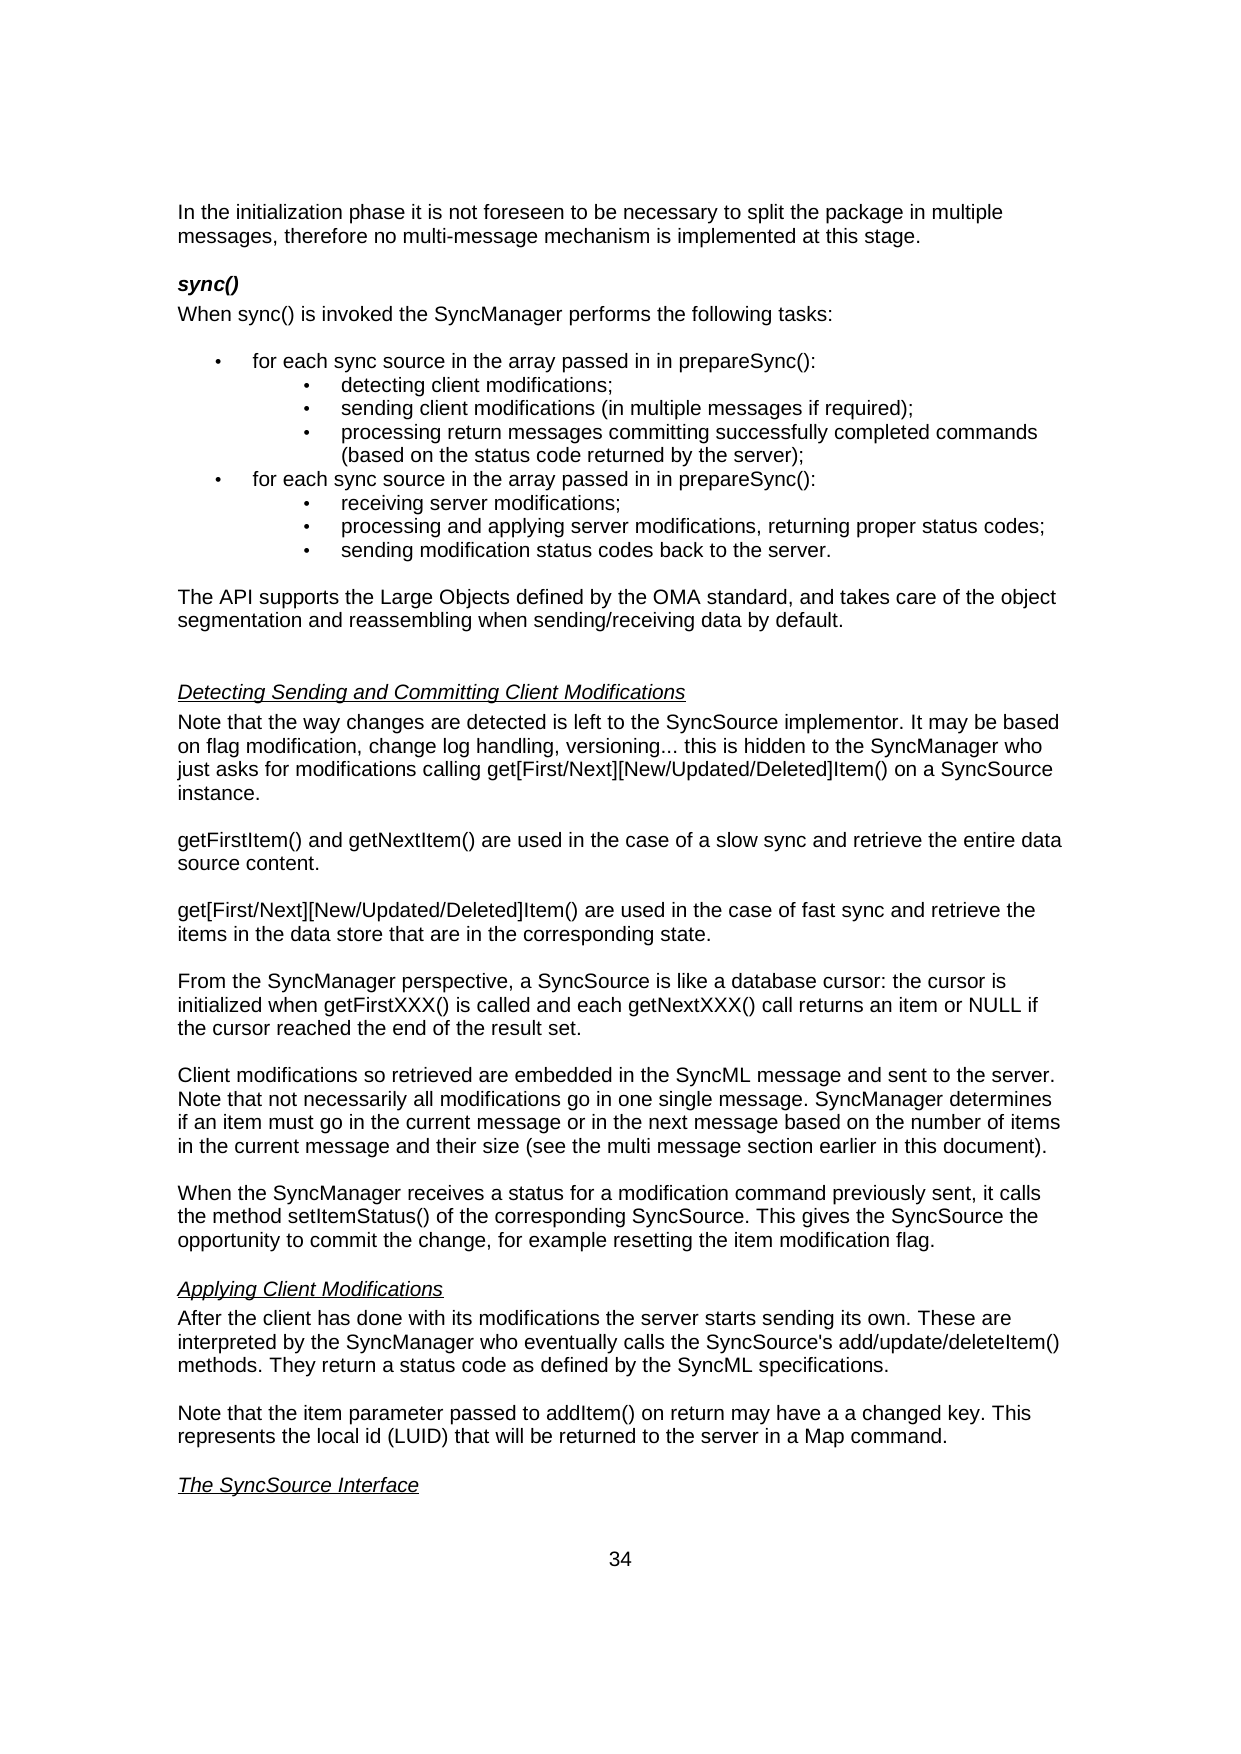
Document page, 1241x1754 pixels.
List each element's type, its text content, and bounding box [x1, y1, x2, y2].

text After the client has done with its modifications the server starts sending its own. These are interpreted by the SyncManager who eventually calls the SyncSource's add/update/deleteItem() methods. They return a status code as defined by the SyncML specifications. [177, 1307, 1063, 1377]
list for each sync source in the array passed in in prepareSync(): [215, 350, 1063, 373]
text getFirstItem() and getNextItem() are used in the case of a slow sync and retrieve the entire data source content. [177, 828, 1063, 875]
list sending modification status codes back to the server. [303, 538, 1063, 562]
text The API supports the Large Objects defined by the OMA standard, and takes care of the object segmentation and reassembling when sending/receiving data by default. [177, 585, 1063, 632]
list processing and applying server modifications, returning proper status codes; [303, 514, 1063, 538]
list detecting client modifications; [303, 373, 1063, 397]
subtitle Applying Client Modifications [177, 1277, 1063, 1301]
list sending client modifications (in multiple messages if required); [303, 397, 1063, 420]
subtitle sync() [177, 273, 1063, 296]
subtitle The SyncSource Interface [177, 1473, 1063, 1497]
list processing return messages committing successfully completed commands (based on the status code returned by the server); [303, 420, 1063, 467]
text When sync() is invoked the SyncManager performs the following tasks: [177, 303, 1063, 326]
text get[First/Next][New/Updated/Deleted]Item() are used in the case of fast sync and retrieve the items in the data store that are in the corresponding state. [177, 899, 1063, 946]
text Note that the item parameter passed to addItem() on return may have a a changed key. This represents the local id (LUID) that will be returned to the server in a Map command. [177, 1401, 1063, 1448]
list receiving server modifications; [303, 491, 1063, 514]
subtitle Detecting Sending and Committing Client Modifications [177, 681, 1063, 704]
text Client modifications so retrieved are embedded in the SyncML message and sent to the server. Note that not necessarily all modifications go in one single message. SyncManager determines if an item must go in the current message or in the next message based on the number of items in the current message and their size (see the multi message section earlier in this document). [177, 1064, 1063, 1158]
text Note that the way changes are detected is left to the SyncSource implementor. It may be based on flag modification, change log handling, versioning... this is hidden to the SyncManager who just asks for modifications calling get[First/Next][New/Updated/Deleted]Item() on a SyncSource instance. [177, 711, 1063, 805]
list for each sync source in the array passed in in prepareSync(): [215, 467, 1063, 491]
text From the SyncManager perspective, a SyncSource is like a database cursor: the cursor is initialized when getFirstXXX() is called and each getNextXXX() call returns an item or NULL if the cursor reached the end of the result set. [177, 969, 1063, 1040]
text In the initialization phase it is not foreseen to be necessary to split the package in multiple messages, therefore no multi-message mechanism is implemented at this stage. [177, 201, 1063, 248]
text When the SyncManager receives a status for a modification command previously sent, it calls the method setItemStatus() of the corresponding SyncSource. This gives the SyncSource the opportunity to commit the change, for example resetting the item modification flag. [177, 1181, 1063, 1252]
